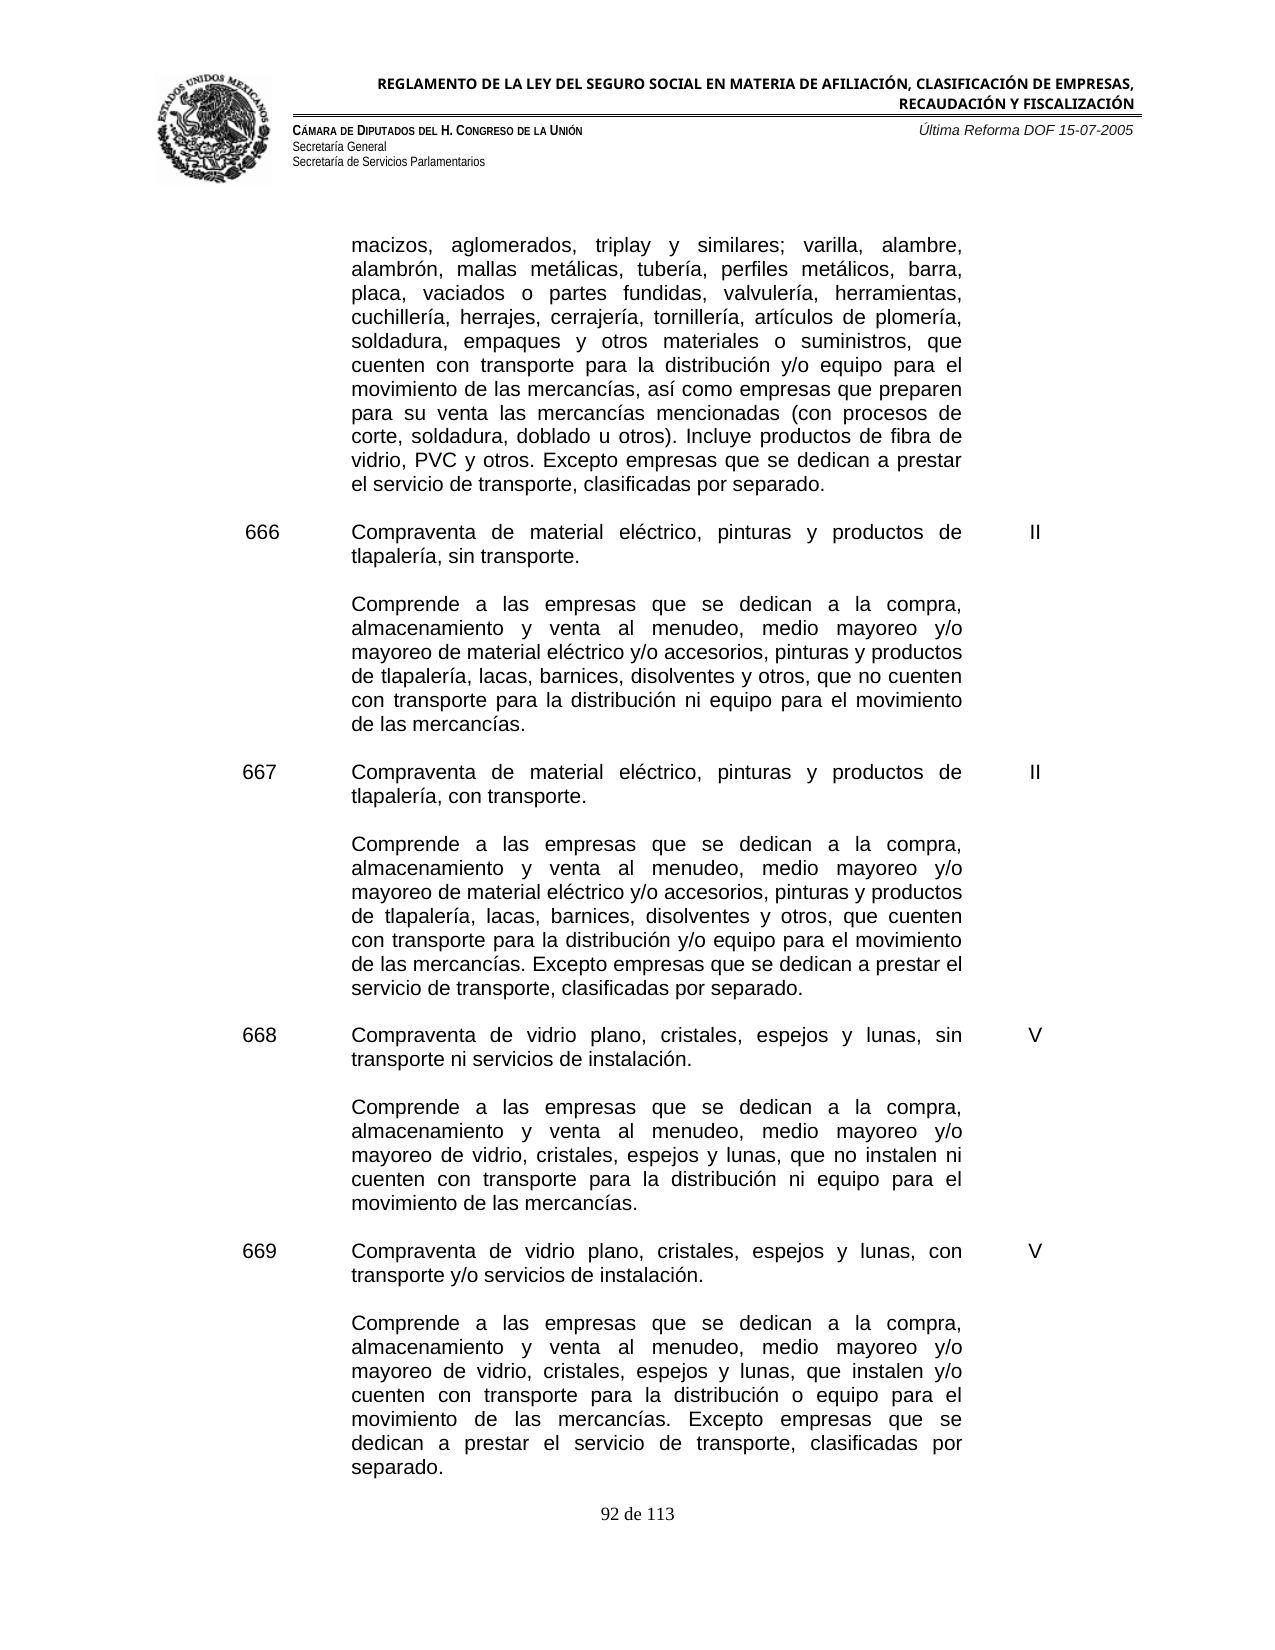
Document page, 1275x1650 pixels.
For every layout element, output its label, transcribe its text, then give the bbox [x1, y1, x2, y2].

table_cell 669 [181, 1239, 338, 1311]
table_cell 667 [181, 760, 338, 1023]
table_cell Compraventa de vidrio plano, cristales, espejos y lunas, con transporte y/o servicios de instalación. [338, 1239, 976, 1311]
table_cell II [976, 760, 1094, 1023]
table_cell [181, 233, 338, 520]
table_cell Comprende a las empresas que se dedican a la compra, almacenamiento y venta al menudeo, medio mayoreo y/o mayoreo de vidrio, cristales, espejos y lunas, que instalen y/o cuenten con transporte para la distribución o equipo para el movimiento de las mercancías. Excepto empresas que se dedican a prestar el servicio de transporte, clasificadas por separado. [338, 1311, 976, 1478]
table_cell Compraventa de material eléctrico, pinturas y productos de tlapalería, con transporte. Comprende a las empresas que se dedican a la compra, almacenamiento y venta al menudeo, medio mayoreo y/o mayoreo de material eléctrico y/o accesorios, pinturas y productos de tlapalería, lacas, barnices, disolventes y otros, que cuenten con transporte para la distribución y/o equipo para el movimiento de las mercancías. Excepto empresas que se dedican a prestar el servicio de transporte, clasificadas por separado. [338, 760, 976, 1023]
table_cell V [976, 1239, 1094, 1311]
table_cell [181, 1311, 338, 1478]
table_cell [976, 1311, 1094, 1478]
table_cell V [976, 1023, 1094, 1239]
table_cell II [976, 520, 1094, 760]
table_cell 668 [181, 1023, 338, 1239]
table_cell macizos, aglomerados, triplay y similares; varilla, alambre, alambrón, mallas metálicas, tubería, perfiles metálicos, barra, placa, vaciados o partes fundidas, valvulería, herramientas, cuchillería, herrajes, cerrajería, tornillería, artículos de plomería, soldadura, empaques y otros materiales o suministros, que cuenten con transporte para la distribución y/o equipo para el movimiento de las mercancías, así como empresas que preparen para su venta las mercancías mencionadas (con procesos de corte, soldadura, doblado u otros). Incluye productos de fibra de vidrio, PVC y otros. Excepto empresas que se dedican a prestar el servicio de transporte, clasificadas por separado. [338, 233, 976, 520]
table_cell Compraventa de vidrio plano, cristales, espejos y lunas, sin transporte ni servicios de instalación. Comprende a las empresas que se dedican a la compra, almacenamiento y venta al menudeo, medio mayoreo y/o mayoreo de vidrio, cristales, espejos y lunas, que no instalen ni cuenten con transporte para la distribución ni equipo para el movimiento de las mercancías. [338, 1023, 976, 1239]
table_cell Compraventa de material eléctrico, pinturas y productos de tlapalería, sin transporte. Comprende a las empresas que se dedican a la compra, almacenamiento y venta al menudeo, medio mayoreo y/o mayoreo de material eléctrico y/o accesorios, pinturas y productos de tlapalería, lacas, barnices, disolventes y otros, que no cuenten con transporte para la distribución ni equipo para el movimiento de las mercancías. [338, 520, 976, 760]
table_cell 666 [181, 520, 338, 760]
table_cell [976, 233, 1094, 520]
